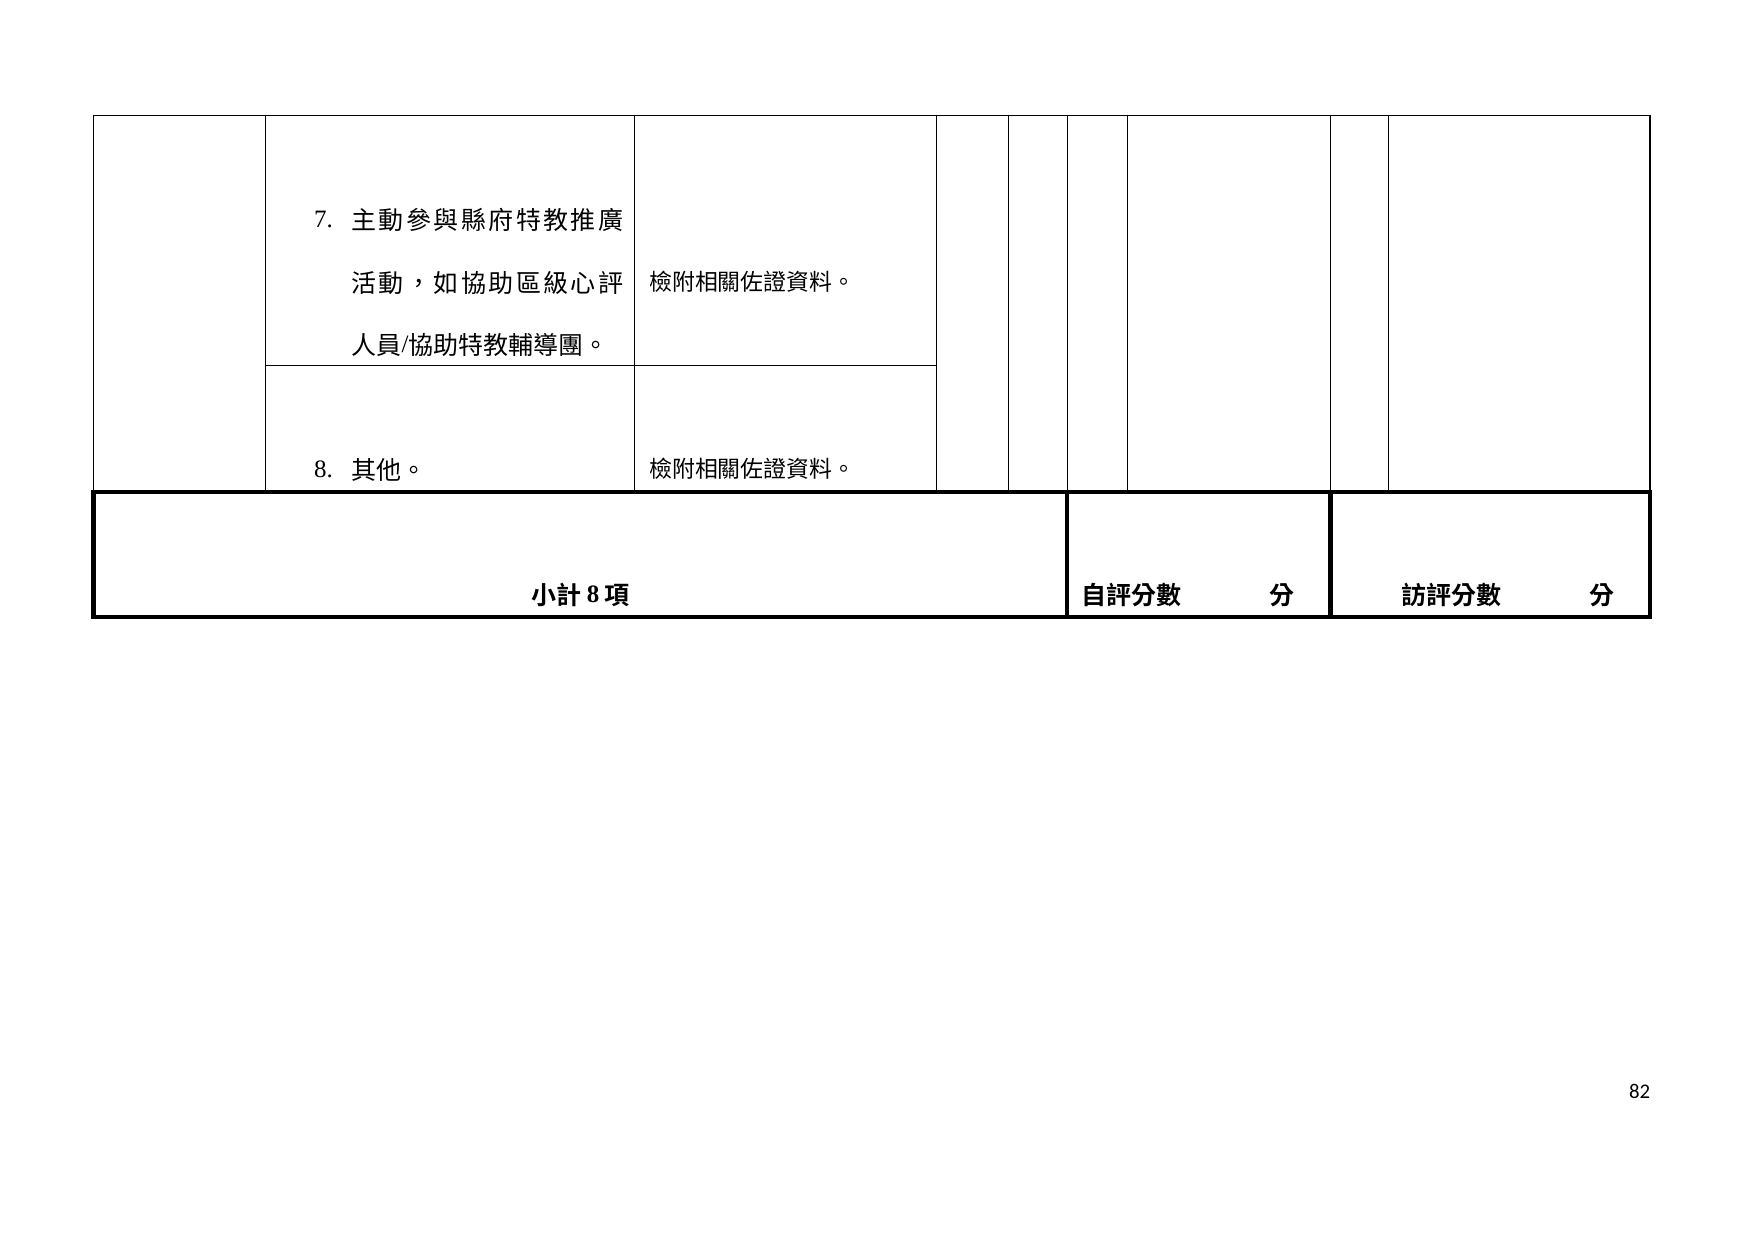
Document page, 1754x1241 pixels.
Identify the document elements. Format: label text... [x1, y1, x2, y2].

table_cell 訪評分數 分 [1333, 494, 1648, 614]
table_cell 主動參與縣府特教推廣活動，如協助區級心評人員/協助特教輔導團。 [266, 116, 634, 364]
table_cell [937, 116, 1008, 489]
table_cell [1331, 116, 1388, 489]
table_cell 小計8項 [96, 494, 1065, 614]
table_cell 檢附相關佐證資料。 [635, 116, 936, 364]
table_cell 檢附相關佐證資料。 [635, 366, 936, 489]
table_cell [1068, 116, 1127, 489]
table_cell [94, 116, 265, 489]
table_cell [1128, 116, 1330, 489]
table_cell [1389, 116, 1649, 489]
table_cell 其他。 [266, 366, 634, 489]
table_cell 自評分數 分 [1069, 494, 1328, 614]
table_cell [1009, 116, 1067, 489]
